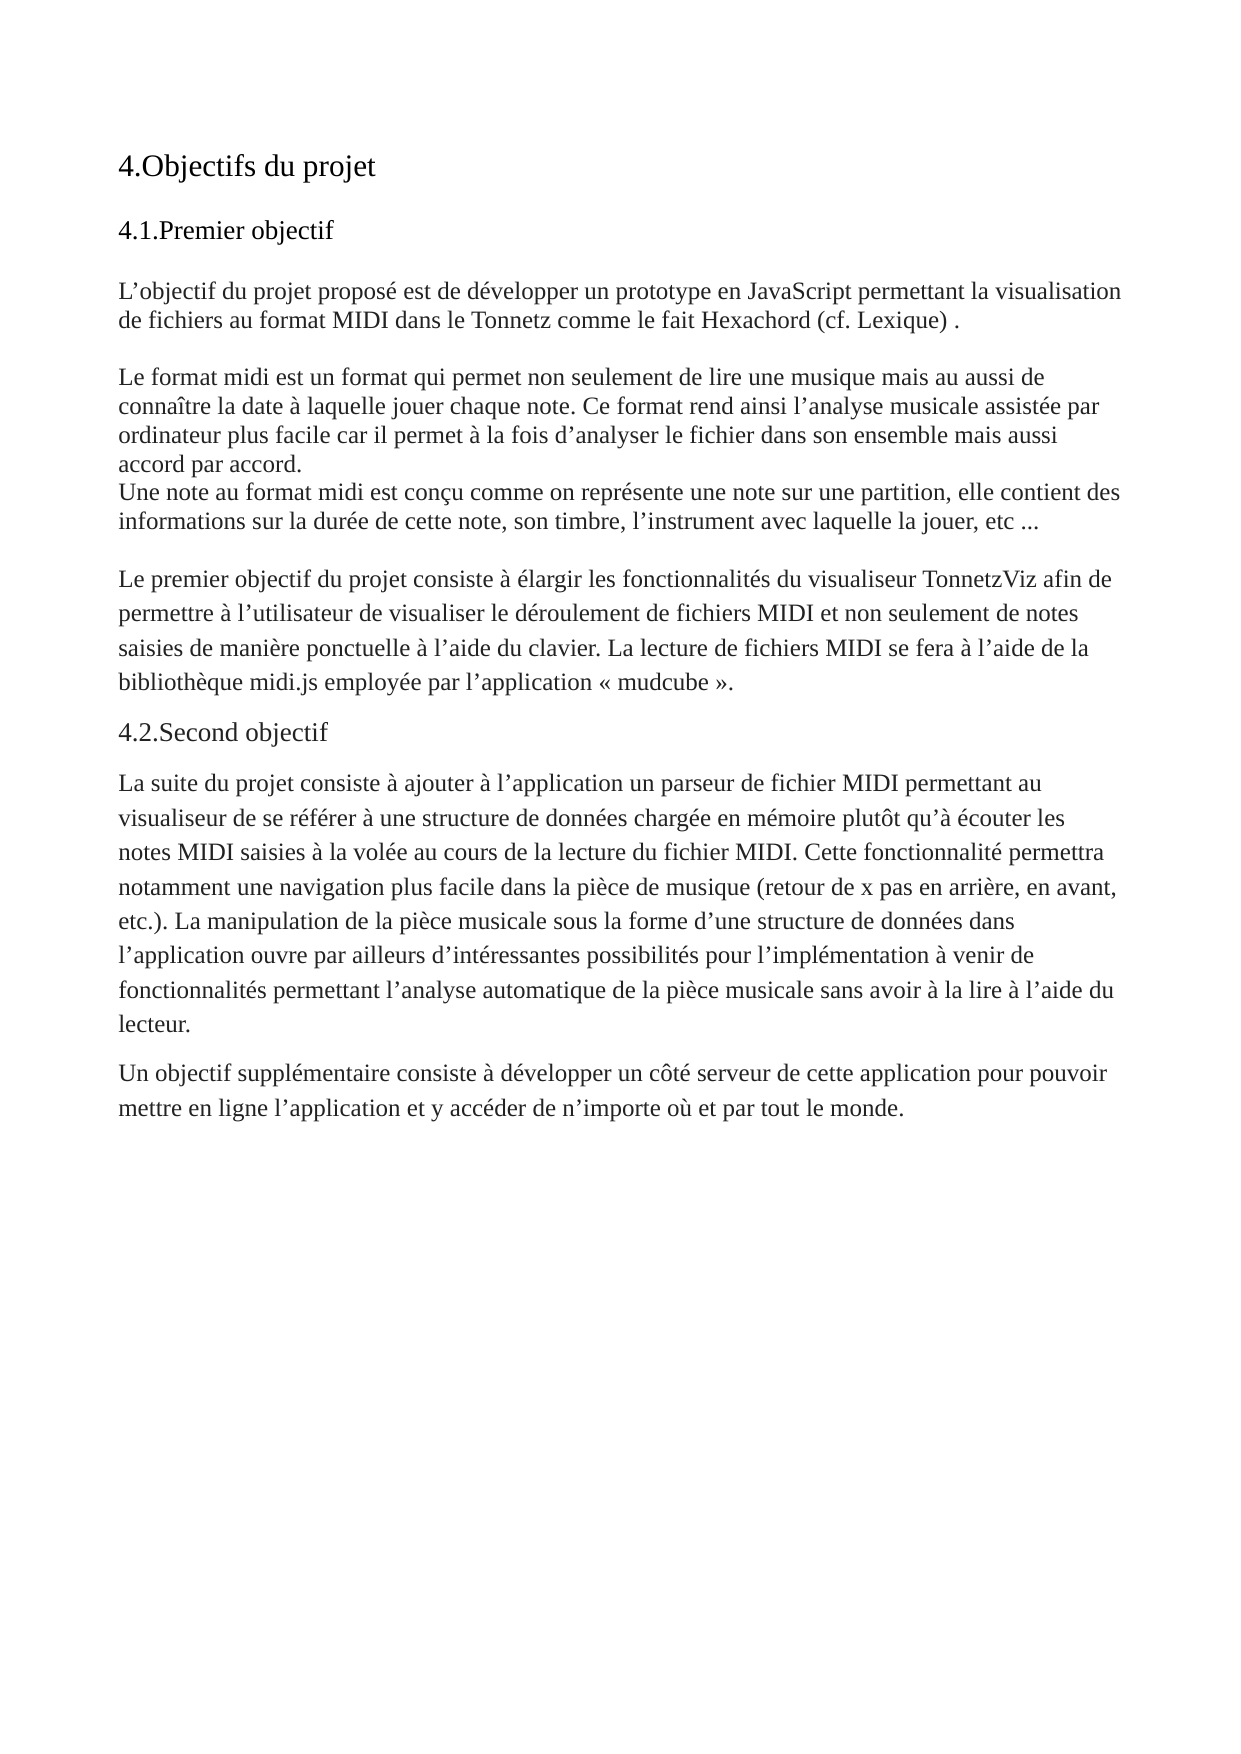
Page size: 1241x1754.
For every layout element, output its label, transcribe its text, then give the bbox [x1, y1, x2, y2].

text Une note au format midi est conçu comme on représente une note sur une partition, elle contient des informations sur la durée de cette note, son timbre, l’instrument avec laquelle la jouer, etc ... [118, 477, 1122, 564]
text 4.1.Premier objectif [118, 214, 1122, 245]
text 4.Objectifs du projet [118, 147, 1122, 183]
text L’objectif du projet proposé est de développer un prototype en JavaScript permettant la visualisation de fichiers au format MIDI dans le Tonnetz comme le fait Hexachord (cf. Lexique) . [118, 276, 1122, 334]
text Le premier objectif du projet consiste à élargir les fonctionnalités du visualiseur TonnetzViz afin de permettre à l’utilisateur de visualiser le déroulement de fichiers MIDI et non seulement de notes saisies de manière ponctuelle à l’aide du clavier. La lecture de fichiers MIDI se fera à l’aide de la bibliothèque midi.js employée par l’application « mudcube ». [118, 564, 1122, 696]
text La suite du projet consiste à ajouter à l’application un parseur de fichier MIDI permettant au visualiseur de se référer à une structure de données chargée en mémoire plutôt qu’à écouter les notes MIDI saisies à la volée au cours de la lecture du fichier MIDI. Cette fonctionnalité permettra notamment une navigation plus facile dans la pièce de musique (retour de x pas en arrière, en avant, etc.). La manipulation de la pièce musicale sous la forme d’une structure de données dans l’application ouvre par ailleurs d’intéressantes possibilités pour l’implémentation à venir de fonctionnalités permettant l’analyse automatique de la pièce musicale sans avoir à la lire à l’aide du lecteur. [118, 768, 1122, 1038]
text Un objectif supplémentaire consiste à développer un côté serveur de cette application pour pouvoir mettre en ligne l’application et y accéder de n’importe où et par tout le monde. [118, 1058, 1122, 1122]
text 4.2.Second objectif [118, 716, 1122, 747]
text Le format midi est un format qui permet non seulement de lire une musique mais au aussi de connaître la date à laquelle jouer chaque note. Ce format rend ainsi l’analyse musicale assistée par ordinateur plus facile car il permet à la fois d’analyser le fichier dans son ensemble mais aussi accord par accord. [118, 362, 1122, 477]
